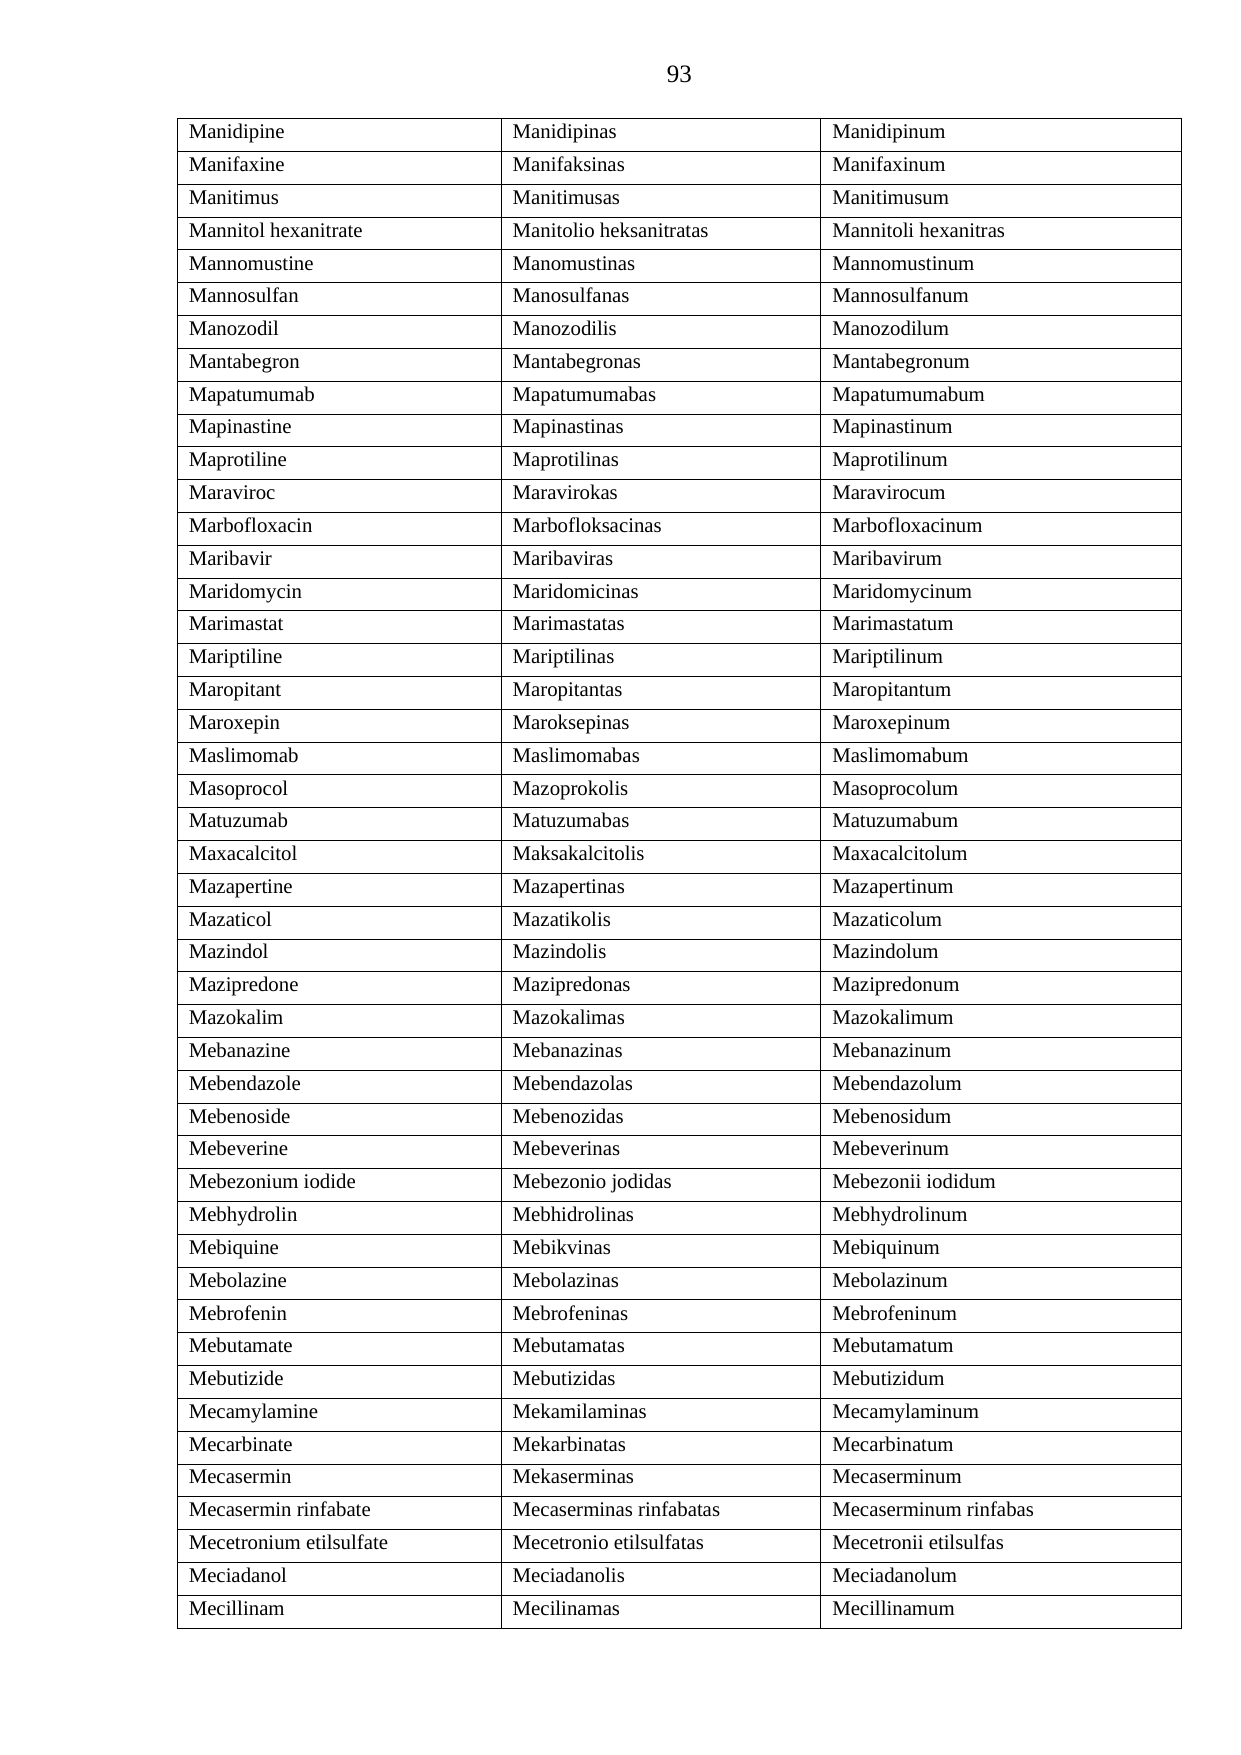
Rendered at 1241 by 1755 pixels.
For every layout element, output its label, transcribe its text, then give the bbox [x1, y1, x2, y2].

table_cell Mekarbinatas [502, 1432, 820, 1463]
table_cell Meciadanolum [821, 1563, 1181, 1595]
table_cell Mazapertinas [502, 874, 820, 906]
table_cell Maksakalcitolis [502, 841, 820, 873]
table_cell Mecaserminum [821, 1465, 1181, 1496]
table_cell Mebeverinum [821, 1136, 1181, 1168]
table_cell Mebolazinum [821, 1268, 1181, 1299]
table_cell Mecetronio etilsulfatas [502, 1530, 820, 1562]
table_cell Maslimomab [178, 743, 501, 774]
table_cell Mazaticol [178, 907, 501, 938]
table_cell Maravirokas [502, 480, 820, 512]
table_cell Mannosulfanum [821, 283, 1181, 315]
table_cell Mebanazinas [502, 1038, 820, 1070]
table_cell Mapinastine [178, 415, 501, 446]
table_cell Maribavir [178, 546, 501, 577]
table_cell Marimastatas [502, 611, 820, 643]
table_cell Mariptilinas [502, 644, 820, 676]
table_cell Mebeverinas [502, 1136, 820, 1168]
table_cell Maroxepin [178, 710, 501, 742]
table_cell Marimastat [178, 611, 501, 643]
table_cell Masoprocol [178, 775, 501, 807]
table_cell Marbofloxacin [178, 513, 501, 545]
table_cell Manomustinas [502, 250, 820, 282]
table_cell Maropitantum [821, 677, 1181, 709]
table_cell Mazapertinum [821, 874, 1181, 906]
table_cell Maribavirum [821, 546, 1181, 577]
table_cell Meciadanolis [502, 1563, 820, 1595]
table_cell Mazindol [178, 940, 501, 971]
table_cell Mazokalim [178, 1005, 501, 1037]
table_cell Mazindolum [821, 940, 1181, 971]
table_cell Manidipinum [821, 119, 1181, 151]
table_cell Manozodilis [502, 316, 820, 348]
table_cell Maroksepinas [502, 710, 820, 742]
table_cell Mazindolis [502, 940, 820, 971]
table_cell Mazipredonas [502, 972, 820, 1004]
table_cell Mebikvinas [502, 1235, 820, 1267]
table_cell Mapinastinum [821, 415, 1181, 446]
table_cell Mebanazine [178, 1038, 501, 1070]
table_cell Manifaxine [178, 152, 501, 184]
table_cell Mebolazinas [502, 1268, 820, 1299]
table_cell Mebutizidas [502, 1366, 820, 1398]
table_cell Mebenoside [178, 1104, 501, 1135]
table_cell Mebhydrolin [178, 1202, 501, 1234]
table_cell Mapinastinas [502, 415, 820, 446]
table_cell Mazaticolum [821, 907, 1181, 938]
table_cell Maraviroc [178, 480, 501, 512]
table_cell Mannosulfan [178, 283, 501, 315]
table_cell Mecamylamine [178, 1399, 501, 1431]
table_cell Mariptiline [178, 644, 501, 676]
table_cell Mebhydrolinum [821, 1202, 1181, 1234]
table_cell Mebutamate [178, 1333, 501, 1365]
table_cell Mazipredonum [821, 972, 1181, 1004]
table_cell Maprotilinum [821, 447, 1181, 479]
table_cell Maropitant [178, 677, 501, 709]
table_cell Mannomustine [178, 250, 501, 282]
table_cell Mebendazolum [821, 1071, 1181, 1102]
table_cell Manitimusum [821, 185, 1181, 217]
table_cell Marimastatum [821, 611, 1181, 643]
table_cell Mazatikolis [502, 907, 820, 938]
table_cell Mebhidrolinas [502, 1202, 820, 1234]
table_cell Mariptilinum [821, 644, 1181, 676]
table_cell Mebolazine [178, 1268, 501, 1299]
table_cell Maridomycin [178, 579, 501, 610]
table_cell Mecarbinate [178, 1432, 501, 1463]
table_cell Mekaserminas [502, 1465, 820, 1496]
table_cell Mapatumumabum [821, 382, 1181, 413]
table_cell Mazokalimas [502, 1005, 820, 1037]
table_cell Mecaserminas rinfabatas [502, 1497, 820, 1529]
table_cell Masoprocolum [821, 775, 1181, 807]
table_cell Maslimomabas [502, 743, 820, 774]
table_cell Maridomicinas [502, 579, 820, 610]
table_cell Manozodilum [821, 316, 1181, 348]
table_cell Mecetronii etilsulfas [821, 1530, 1181, 1562]
table_cell Mebanazinum [821, 1038, 1181, 1070]
table_cell Maprotilinas [502, 447, 820, 479]
table_cell Mebenozidas [502, 1104, 820, 1135]
table_cell Mecasermin [178, 1465, 501, 1496]
table_cell Manidipinas [502, 119, 820, 151]
table_cell Manitolio heksanitratas [502, 218, 820, 249]
table_cell Mannitoli hexanitras [821, 218, 1181, 249]
table_cell Mebrofeninum [821, 1300, 1181, 1332]
table_cell Mecillinam [178, 1596, 501, 1627]
table_cell Matuzumab [178, 808, 501, 840]
table_cell Matuzumabum [821, 808, 1181, 840]
table_cell Manifaxinum [821, 152, 1181, 184]
table_cell Marbofloxacinum [821, 513, 1181, 545]
table_cell Mebutamatum [821, 1333, 1181, 1365]
table_cell Manosulfanas [502, 283, 820, 315]
table_cell Mebendazolas [502, 1071, 820, 1102]
table_cell Mantabegronum [821, 349, 1181, 381]
table_cell Mecamylaminum [821, 1399, 1181, 1431]
table_cell Maxacalcitolum [821, 841, 1181, 873]
table_cell Manifaksinas [502, 152, 820, 184]
table_cell Mazapertine [178, 874, 501, 906]
table_cell Mebutamatas [502, 1333, 820, 1365]
table_cell Mantabegronas [502, 349, 820, 381]
table_cell Mebiquinum [821, 1235, 1181, 1267]
table_cell Maribaviras [502, 546, 820, 577]
table_cell Manidipine [178, 119, 501, 151]
table_cell Mebrofenin [178, 1300, 501, 1332]
table_cell Manitimusas [502, 185, 820, 217]
table_cell Maropitantas [502, 677, 820, 709]
table_cell Mazoprokolis [502, 775, 820, 807]
table_cell Matuzumabas [502, 808, 820, 840]
table_cell Mebeverine [178, 1136, 501, 1168]
table_cell Mebezonium iodide [178, 1169, 501, 1201]
table_cell Mecasermin rinfabate [178, 1497, 501, 1529]
table_cell Mecetronium etilsulfate [178, 1530, 501, 1562]
table_cell Mekamilaminas [502, 1399, 820, 1431]
table_cell Mecarbinatum [821, 1432, 1181, 1463]
table_cell Mazipredone [178, 972, 501, 1004]
table_cell Maprotiline [178, 447, 501, 479]
table_cell Maslimomabum [821, 743, 1181, 774]
table_cell Manozodil [178, 316, 501, 348]
table_cell Mecillinamum [821, 1596, 1181, 1627]
table_cell Mebezonii iodidum [821, 1169, 1181, 1201]
table_cell Mannitol hexanitrate [178, 218, 501, 249]
table_cell Mecaserminum rinfabas [821, 1497, 1181, 1529]
table_cell Mapatumumabas [502, 382, 820, 413]
table_cell Mebenosidum [821, 1104, 1181, 1135]
table_cell Marbofloksacinas [502, 513, 820, 545]
table_cell Mazokalimum [821, 1005, 1181, 1037]
table_cell Maxacalcitol [178, 841, 501, 873]
table_cell Mebutizidum [821, 1366, 1181, 1398]
table_cell Maridomycinum [821, 579, 1181, 610]
table_cell Mantabegron [178, 349, 501, 381]
table_cell Mannomustinum [821, 250, 1181, 282]
table_cell Mebendazole [178, 1071, 501, 1102]
table_cell Maroxepinum [821, 710, 1181, 742]
table_cell Maravirocum [821, 480, 1181, 512]
table_cell Mapatumumab [178, 382, 501, 413]
table_cell Manitimus [178, 185, 501, 217]
table_cell Meciadanol [178, 1563, 501, 1595]
table_cell Mecilinamas [502, 1596, 820, 1627]
table_cell Mebutizide [178, 1366, 501, 1398]
table_cell Mebezonio jodidas [502, 1169, 820, 1201]
table_cell Mebiquine [178, 1235, 501, 1267]
table_cell Mebrofeninas [502, 1300, 820, 1332]
